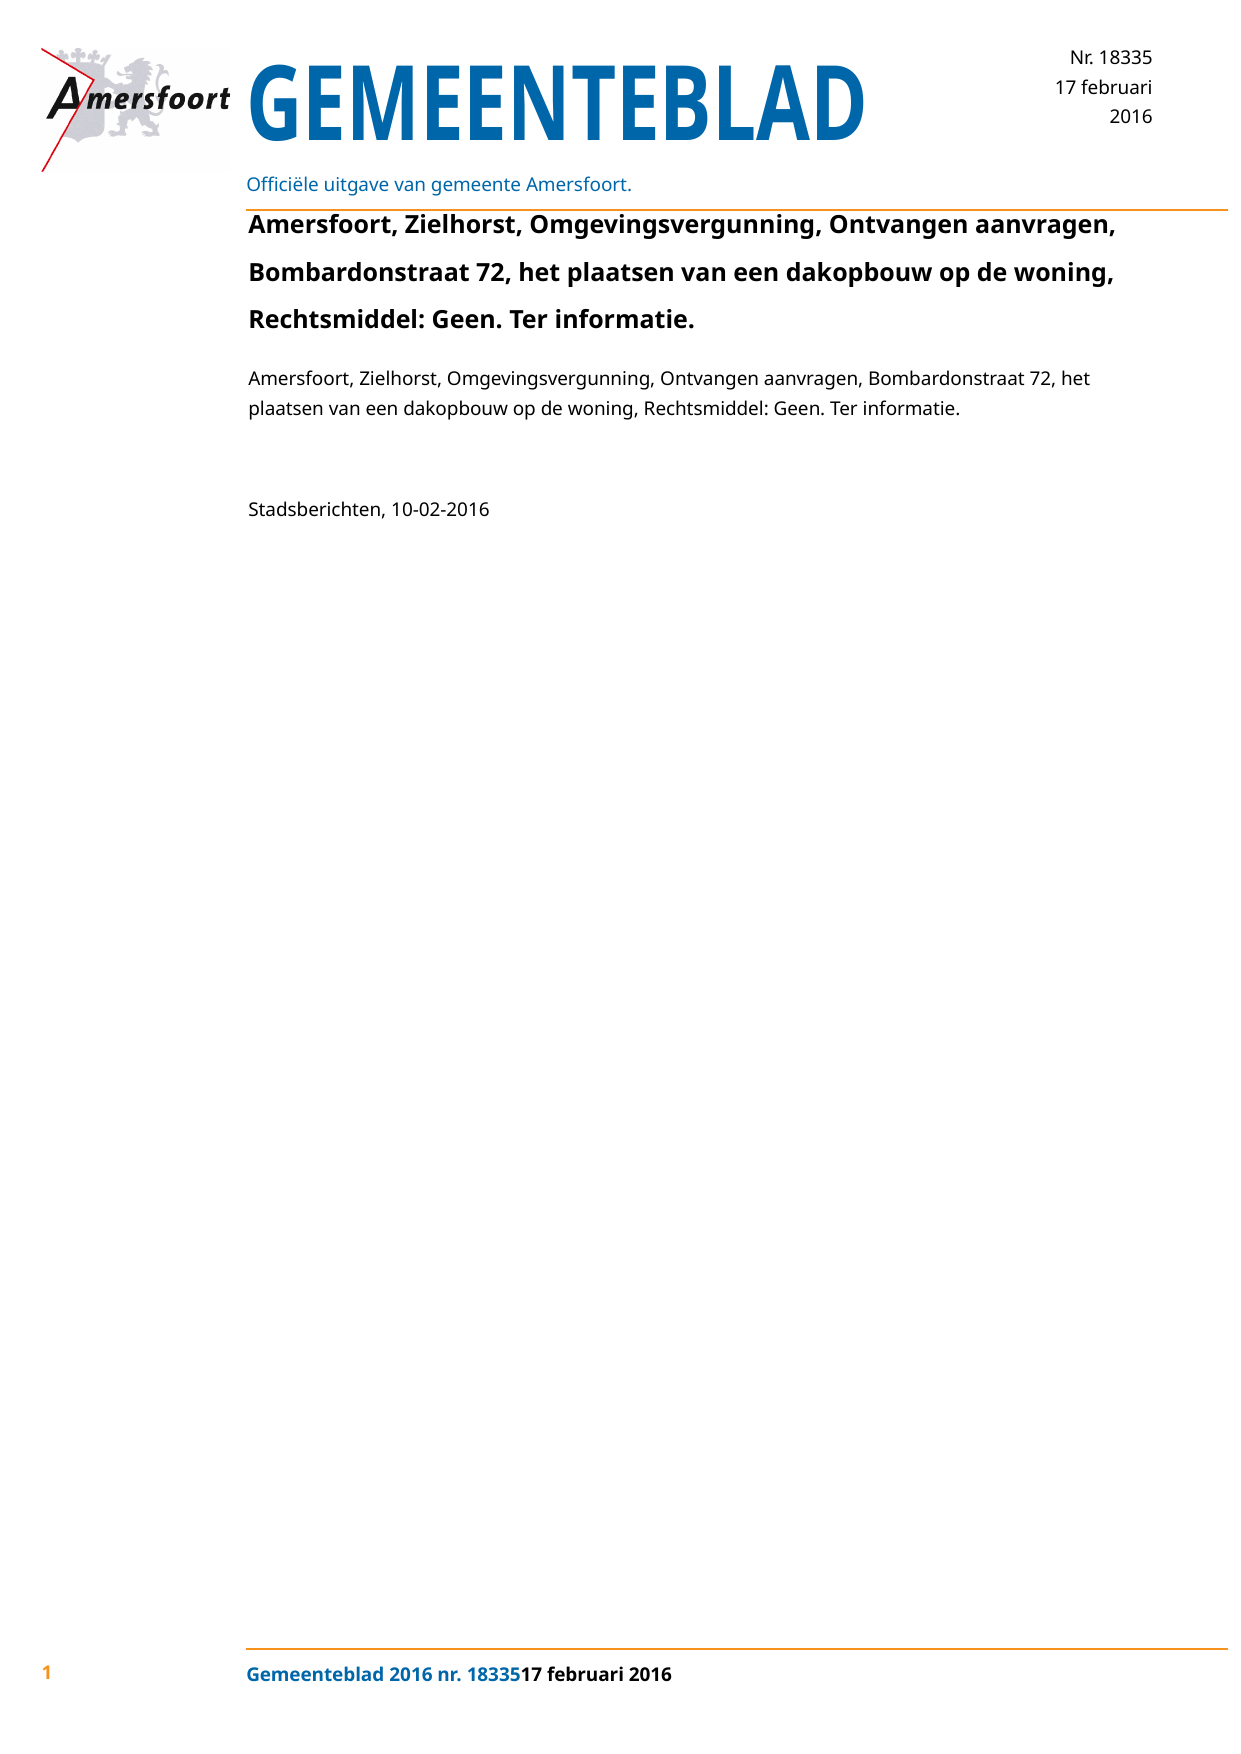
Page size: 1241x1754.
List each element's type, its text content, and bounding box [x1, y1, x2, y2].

text Amersfoort, Zielhorst, Omgevingsvergunning, Ontvangen aanvragen, Bombardonstraat 72, het plaatsen van een dakopbouw op de woning, Rechtsmiddel: Geen. Ter informatie. [248, 366, 1152, 421]
text Stadsberichten, 10-02-2016 [248, 496, 1152, 522]
text Amersfoort, Zielhorst, Omgevingsvergunning, Ontvangen aanvragen, Bombardonstraat 72, het plaatsen van een dakopbouw op de woning, Rechtsmiddel: Geen. Ter informatie. [248, 211, 1152, 336]
picture [41, 47, 231, 172]
